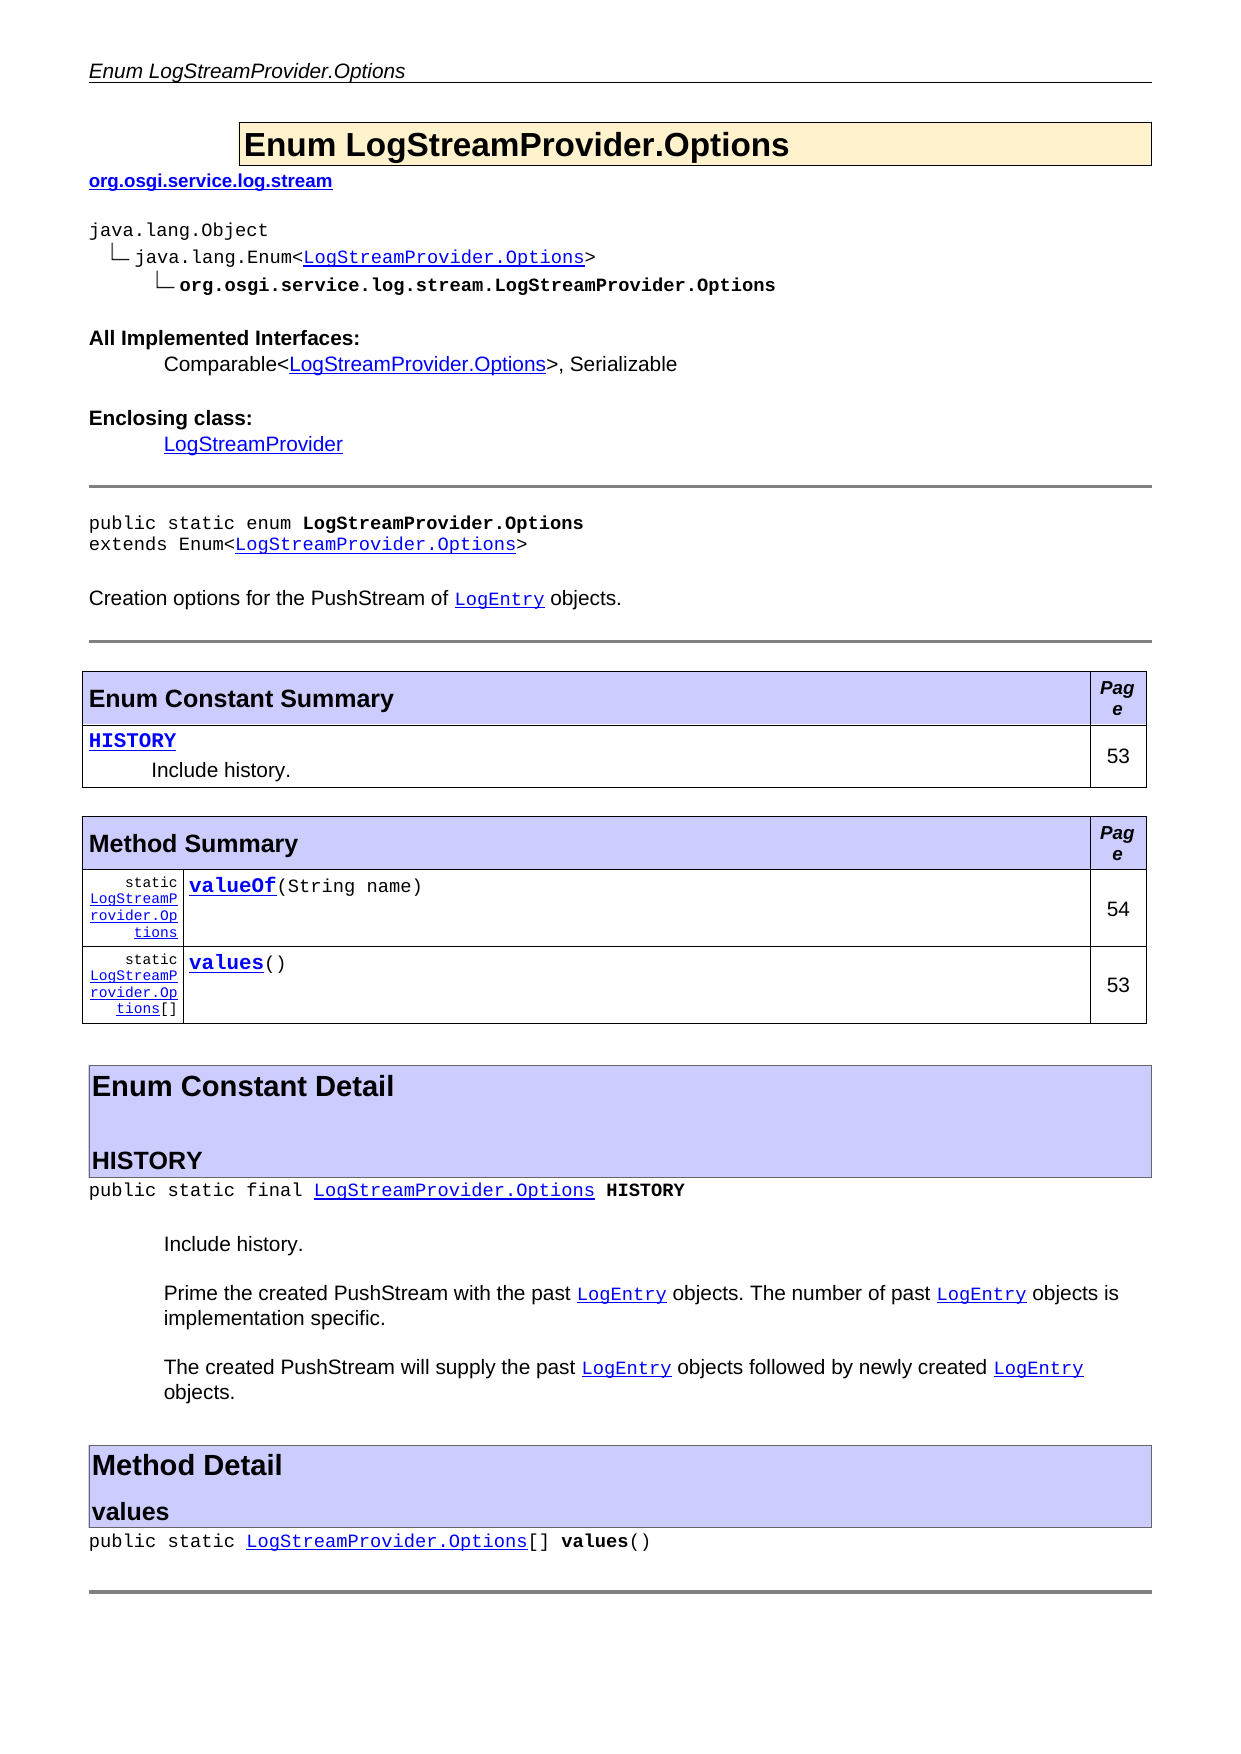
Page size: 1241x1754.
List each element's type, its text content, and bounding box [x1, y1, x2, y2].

text org.osgi.service.log.stream [88, 170, 1152, 191]
table_cell 52 [1091, 726, 1146, 787]
table_cell values() [184, 947, 1090, 1023]
text extends Enum<LogStreamProvider.Options> [88, 535, 1152, 556]
text Comparable<LogStreamProvider.Options>, Serializable [163, 352, 1152, 376]
subtitle HISTORY [90, 1143, 1151, 1177]
table_cell 53 [1091, 870, 1146, 946]
text public static enum LogStreamProvider.Options [88, 514, 1152, 535]
subtitle Method Detail [90, 1446, 1151, 1482]
table_cell HISTORY Include history. [83, 726, 1090, 787]
table_cell static LogStreamProvider.Options [83, 870, 183, 946]
text public static final LogStreamProvider.Options HISTORY [88, 1181, 1152, 1202]
table_cell valueOf(String name) [184, 870, 1090, 946]
picture [156, 269, 180, 292]
text LogStreamProvider [163, 432, 1152, 456]
subtitle All Implemented Interfaces: [88, 326, 1152, 350]
text java.lang.Object [88, 221, 1152, 242]
table_cell static LogStreamProvider.Options[] [83, 947, 183, 1023]
text The created PushStream will supply the past LogEntry objects followed by newly created LogEntry objects. [163, 1354, 1152, 1404]
table_cell 52 [1091, 947, 1146, 1023]
text org.osgi.service.log.stream.LogStreamProvider.Options [88, 269, 1152, 297]
text java.lang.Enum<LogStreamProvider.Options> [88, 242, 1152, 269]
subtitle values [90, 1493, 1151, 1527]
text Include history. [163, 1231, 1152, 1255]
table_header Page [1091, 672, 1146, 724]
table_header Page [1091, 817, 1146, 869]
text public static LogStreamProvider.Options[] values() [88, 1531, 1152, 1553]
table_header Method Summary [83, 817, 1090, 869]
picture [111, 241, 135, 264]
subtitle Enum LogStreamProvider.Options [240, 123, 1151, 165]
subtitle Enum Constant Detail [90, 1066, 1151, 1102]
text Creation options for the PushStream of LogEntry objects. [88, 586, 1152, 611]
table_header Enum Constant Summary [83, 672, 1090, 724]
text Prime the created PushStream with the past LogEntry objects. The number of past LogEntry objects is implementation specific. [163, 1280, 1152, 1329]
subtitle Enclosing class: [88, 405, 1152, 429]
